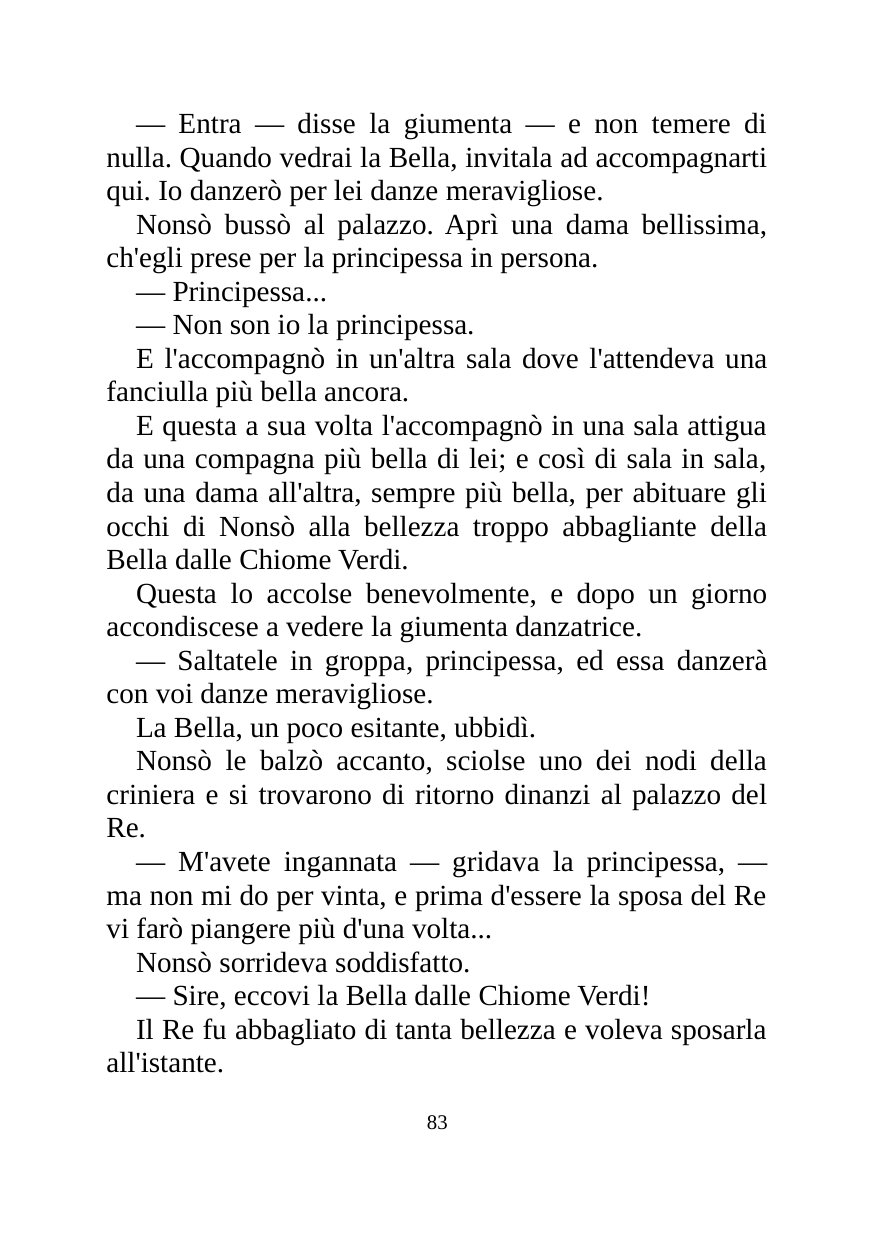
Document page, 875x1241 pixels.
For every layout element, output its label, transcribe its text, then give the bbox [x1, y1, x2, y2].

text — Entra — disse la giumenta — e non temere di nulla. Quando vedrai la Bella, invitala ad accompagnarti qui. Io danzerò per lei danze meravigliose. [106, 106, 768, 207]
text — Saltatele in groppa, principessa, ed essa danzerà con voi danze meravigliose. [106, 643, 768, 710]
text La Bella, un poco esitante, ubbidì. [106, 710, 768, 743]
text E questa a sua volta l'accompagnò in una sala attigua da una compagna più bella di lei; e così di sala in sala, da una dama all'altra, sempre più bella, per abituare gli occhi di Nonsò alla bellezza troppo abbagliante della Bella dalle Chiome Verdi. [106, 408, 768, 576]
text — Non son io la principessa. [106, 307, 768, 341]
text — Principessa... [106, 274, 768, 307]
text Nonsò le balzò accanto, sciolse uno dei nodi della criniera e si trovarono di ritorno dinanzi al palazzo del Re. [106, 743, 768, 844]
text — M'avete ingannata — gridava la principessa, — ma non mi do per vinta, e prima d'essere la sposa del Re vi farò piangere più d'una volta... [106, 844, 768, 945]
text — Sire, eccovi la Bella dalle Chiome Verdi! [106, 978, 768, 1012]
text Questa lo accolse benevolmente, e dopo un giorno accondiscese a vedere la giumenta danzatrice. [106, 576, 768, 643]
text Il Re fu abbagliato di tanta bellezza e voleva sposarla all'istante. [106, 1012, 768, 1079]
text Nonsò sorrideva soddisfatto. [106, 945, 768, 978]
text Nonsò bussò al palazzo. Aprì una dama bellissima, ch'egli prese per la principessa in persona. [106, 207, 768, 274]
text E l'accompagnò in un'altra sala dove l'attendeva una fanciulla più bella ancora. [106, 341, 768, 408]
